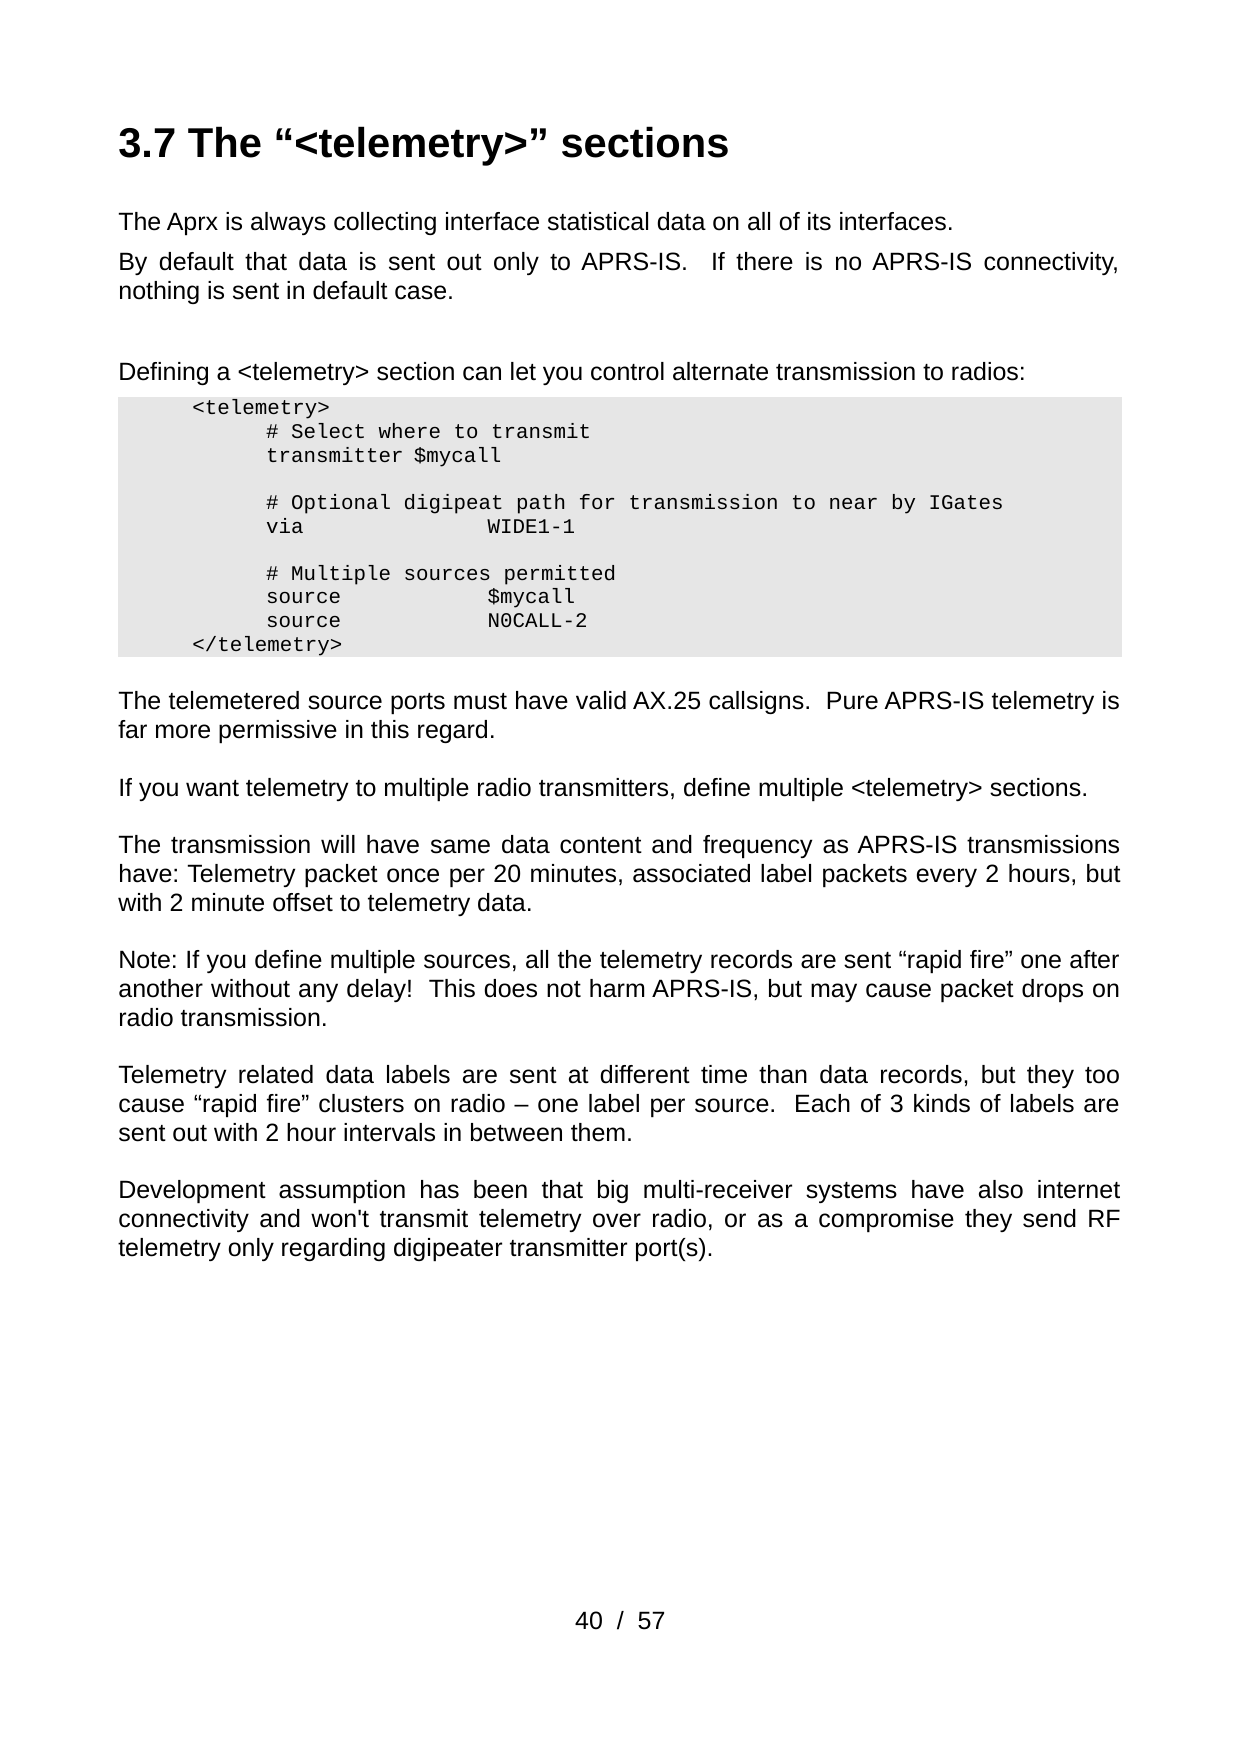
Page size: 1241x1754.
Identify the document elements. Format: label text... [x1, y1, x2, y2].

text By default that data is sent out only to APRS-IS. If there is no APRS-IS connectivity, nothing is sent in default case. [118, 247, 1122, 304]
text transmitter $mycall [118, 445, 1122, 468]
text # Multiple sources permitted [118, 563, 1122, 587]
text # Optional digipeat path for transmission to near by IGates [118, 492, 1122, 516]
text </telemetry> [118, 634, 1122, 657]
text The Aprx is always collecting interface statistical data on all of its interfaces. [118, 207, 1122, 235]
text via WIDE1-1 [118, 516, 1122, 539]
text The transmission will have same data content and frequency as APRS-IS transmissions have: Telemetry packet once per 20 minutes, associated label packets every 2 hours, but with 2 minute offset to telemetry data. [118, 830, 1122, 916]
text source N0CALL-2 [118, 610, 1122, 634]
text <telemetry> [118, 397, 1122, 421]
text If you want telemetry to multiple radio transmitters, define multiple <telemetry> sections. [118, 772, 1122, 801]
text Defining a <telemetry> section can let you control alternate transmission to radios: [118, 357, 1122, 386]
text The telemetered source ports must have valid AX.25 callsigns. Pure APRS-IS telemetry is far more permissive in this regard. [118, 686, 1122, 744]
text Development assumption has been that big multi-receiver systems have also internet connectivity and won't transmit telemetry over radio, or as a compromise they send RF telemetry only regarding digipeater transmitter port(s). [118, 1175, 1122, 1261]
text Telemetry related data labels are sent at different time than data records, but they too cause “rapid fire” clusters on radio – one label per source. Each of 3 kinds of labels are sent out with 2 hour intervals in between them. [118, 1060, 1122, 1146]
text # Select where to transmit [118, 421, 1122, 445]
text source $mycall [118, 587, 1122, 610]
text Note: If you define multiple sources, all the telemetry records are sent “rapid fire” one after another without any delay! This does not harm APRS-IS, but may cause packet drops on radio transmission. [118, 945, 1122, 1031]
subtitle The “<telemetry>” sections [118, 118, 1122, 166]
